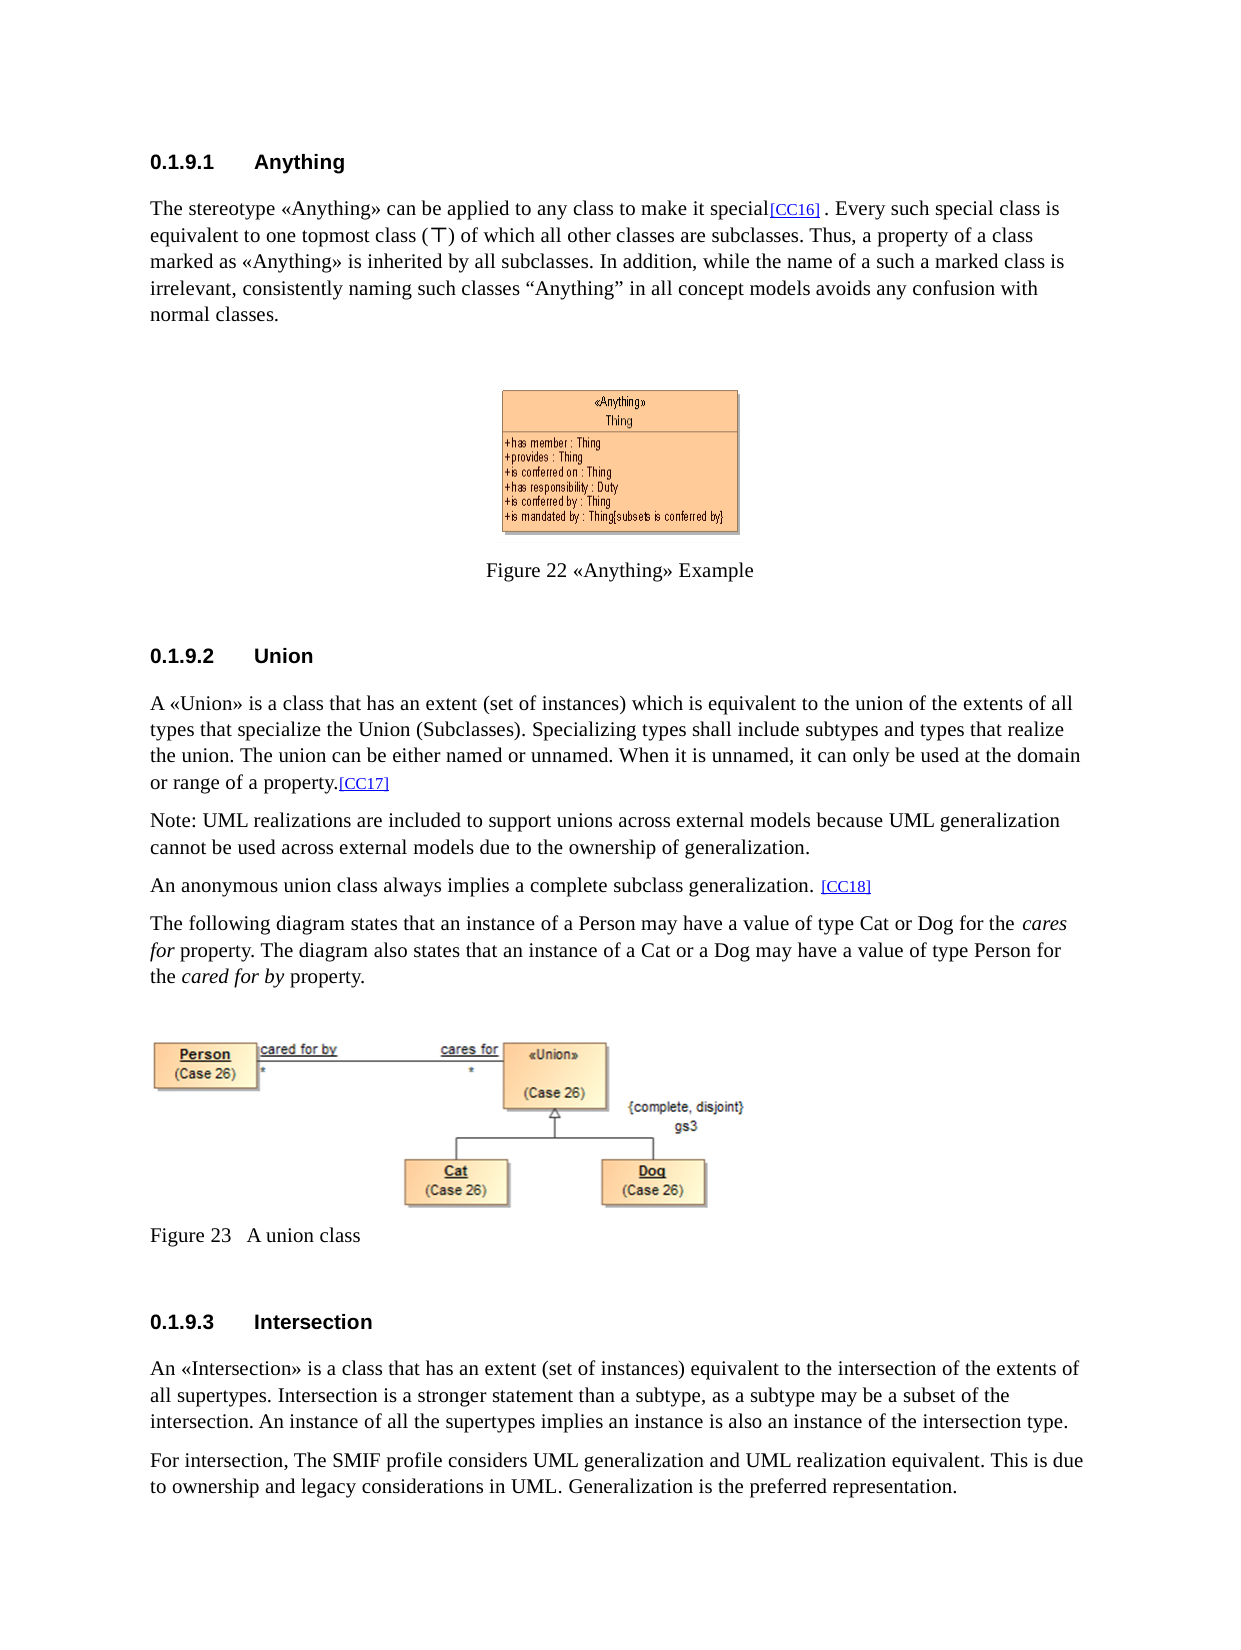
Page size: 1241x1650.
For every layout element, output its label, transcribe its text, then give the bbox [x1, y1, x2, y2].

text An anonymous union class always implies a complete subclass generalization. [CC18] [150, 873, 1090, 897]
subtitle Anything [150, 150, 1090, 174]
text Note: UML realizations are included to support unions across external models because UML generalization cannot be used across external models due to the ownership of generalization. [150, 808, 1090, 858]
picture [493, 378, 747, 544]
text An «Intersection» is a class that has an extent (set of instances) equivalent to the intersection of the extents of all supertypes. Intersection is a stronger statement than a subtype, as a subtype may be a subset of the intersection. An instance of all the supertypes implies an instance is also an instance of the intersection type. [150, 1356, 1090, 1433]
picture [150, 1040, 746, 1209]
text A «Union» is a class that has an extent (set of instances) which is equivalent to the union of the extents of all types that specialize the Union (Subclasses). Specializing types shall include subtypes and types that realize the union. The union can be either named or unnamed. When it is unnamed, it can only be used at the domain or range of a property.[CC17] [150, 690, 1090, 794]
text The stereotype «Anything» can be applied to any class to make it special[CC16] . Every such special class is equivalent to one topmost class (⊤) of which all other classes are subclasses. Thus, a property of a class marked as «Anything» is inherited by all subclasses. In addition, while the name of a such a marked class is irrelevant, consistently naming such classes “Anything” in all concept models avoids any confusion with normal classes. [150, 196, 1090, 326]
text For intersection, The SMIF profile considers UML generalization and UML realization equivalent. This is due to ownership and legacy considerations in UML. Generalization is the preferred representation. [150, 1447, 1090, 1498]
text Figure 22 «Anything» Example [150, 557, 1090, 581]
text The following diagram states that an instance of a Person may have a value of type Cat or Dog for the cares for property. The diagram also states that an instance of a Cat or a Dog may have a value of type Person for the cared for by property. [150, 911, 1090, 988]
text Figure 23 A union class [150, 1223, 1090, 1247]
subtitle Intersection [150, 1310, 1090, 1334]
subtitle Union [150, 644, 1090, 668]
